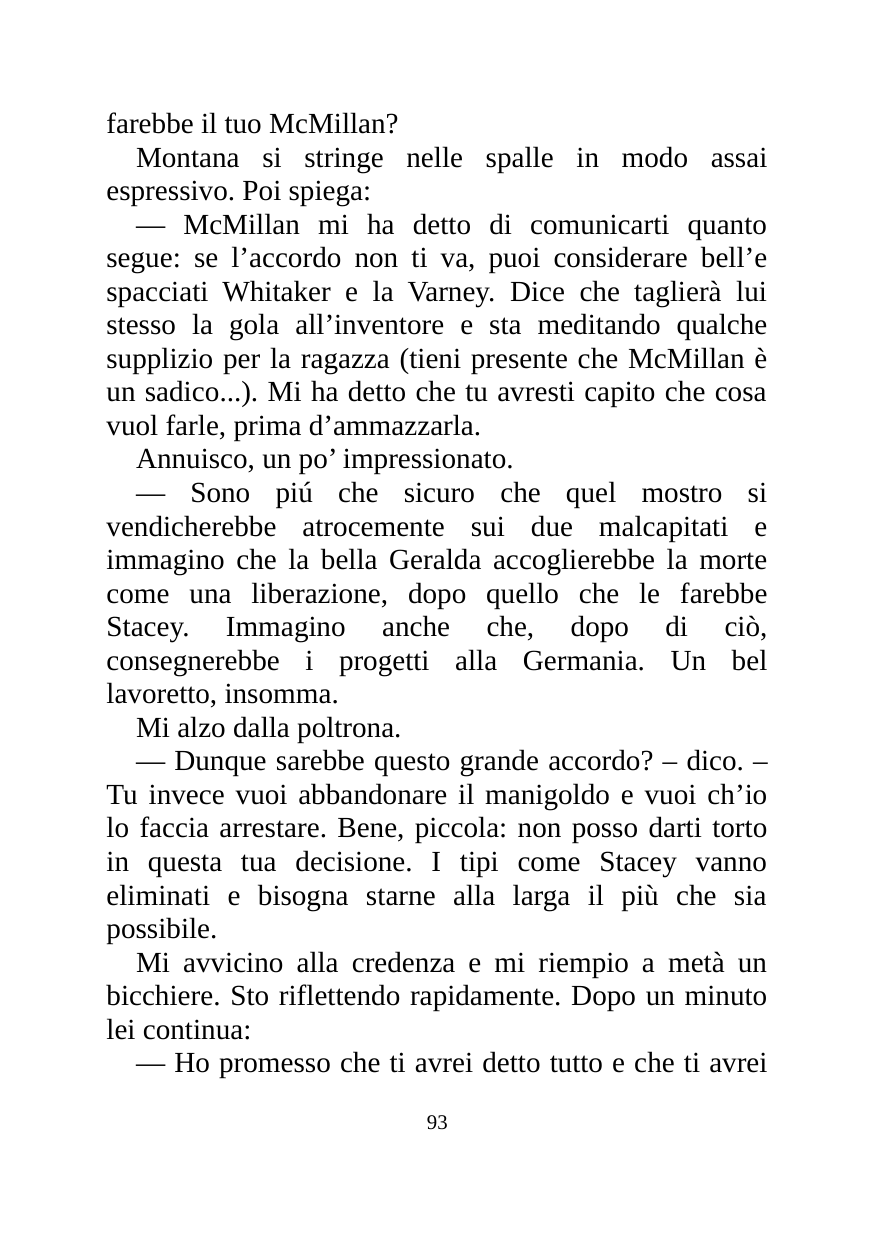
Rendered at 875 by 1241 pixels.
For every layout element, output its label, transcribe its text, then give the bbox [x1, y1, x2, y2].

text — McMillan mi ha detto di comunicarti quanto segue: se l’accordo non ti va, puoi considerare bell’e spacciati Whitaker e la Varney. Dice che taglierà lui stesso la gola all’inventore e sta meditando qualche supplizio per la ragazza (tieni presente che McMillan è un sadico...). Mi ha detto che tu avresti capito che cosa vuol farle, prima d’ammazzarla. [106, 207, 768, 442]
text — Sono piú che sicuro che quel mostro si vendicherebbe atrocemente sui due malcapitati e immagino che la bella Geralda accoglierebbe la morte come una liberazione, dopo quello che le farebbe Stacey. Immagino anche che, dopo di ciò, consegnerebbe i progetti alla Germania. Un bel lavoretto, insomma. [106, 475, 768, 710]
text Montana si stringe nelle spalle in modo assai espressivo. Poi spiega: [106, 140, 768, 207]
text Mi alzo dalla poltrona. [106, 710, 768, 743]
text — Ho promesso che ti avrei detto tutto e che ti avrei [106, 1045, 768, 1079]
text Mi avvicino alla credenza e mi riempio a metà un bicchiere. Sto riflettendo rapidamente. Dopo un minuto lei continua: [106, 945, 768, 1045]
text farebbe il tuo McMillan? [106, 106, 768, 140]
text — Dunque sarebbe questo grande accordo? – dico. – Tu invece vuoi abbandonare il manigoldo e vuoi ch’io lo faccia arrestare. Bene, piccola: non posso darti torto in questa tua decisione. I tipi come Stacey vanno eliminati e bisogna starne alla larga il più che sia possibile. [106, 743, 768, 945]
text Annuisco, un po’ impressionato. [106, 442, 768, 475]
